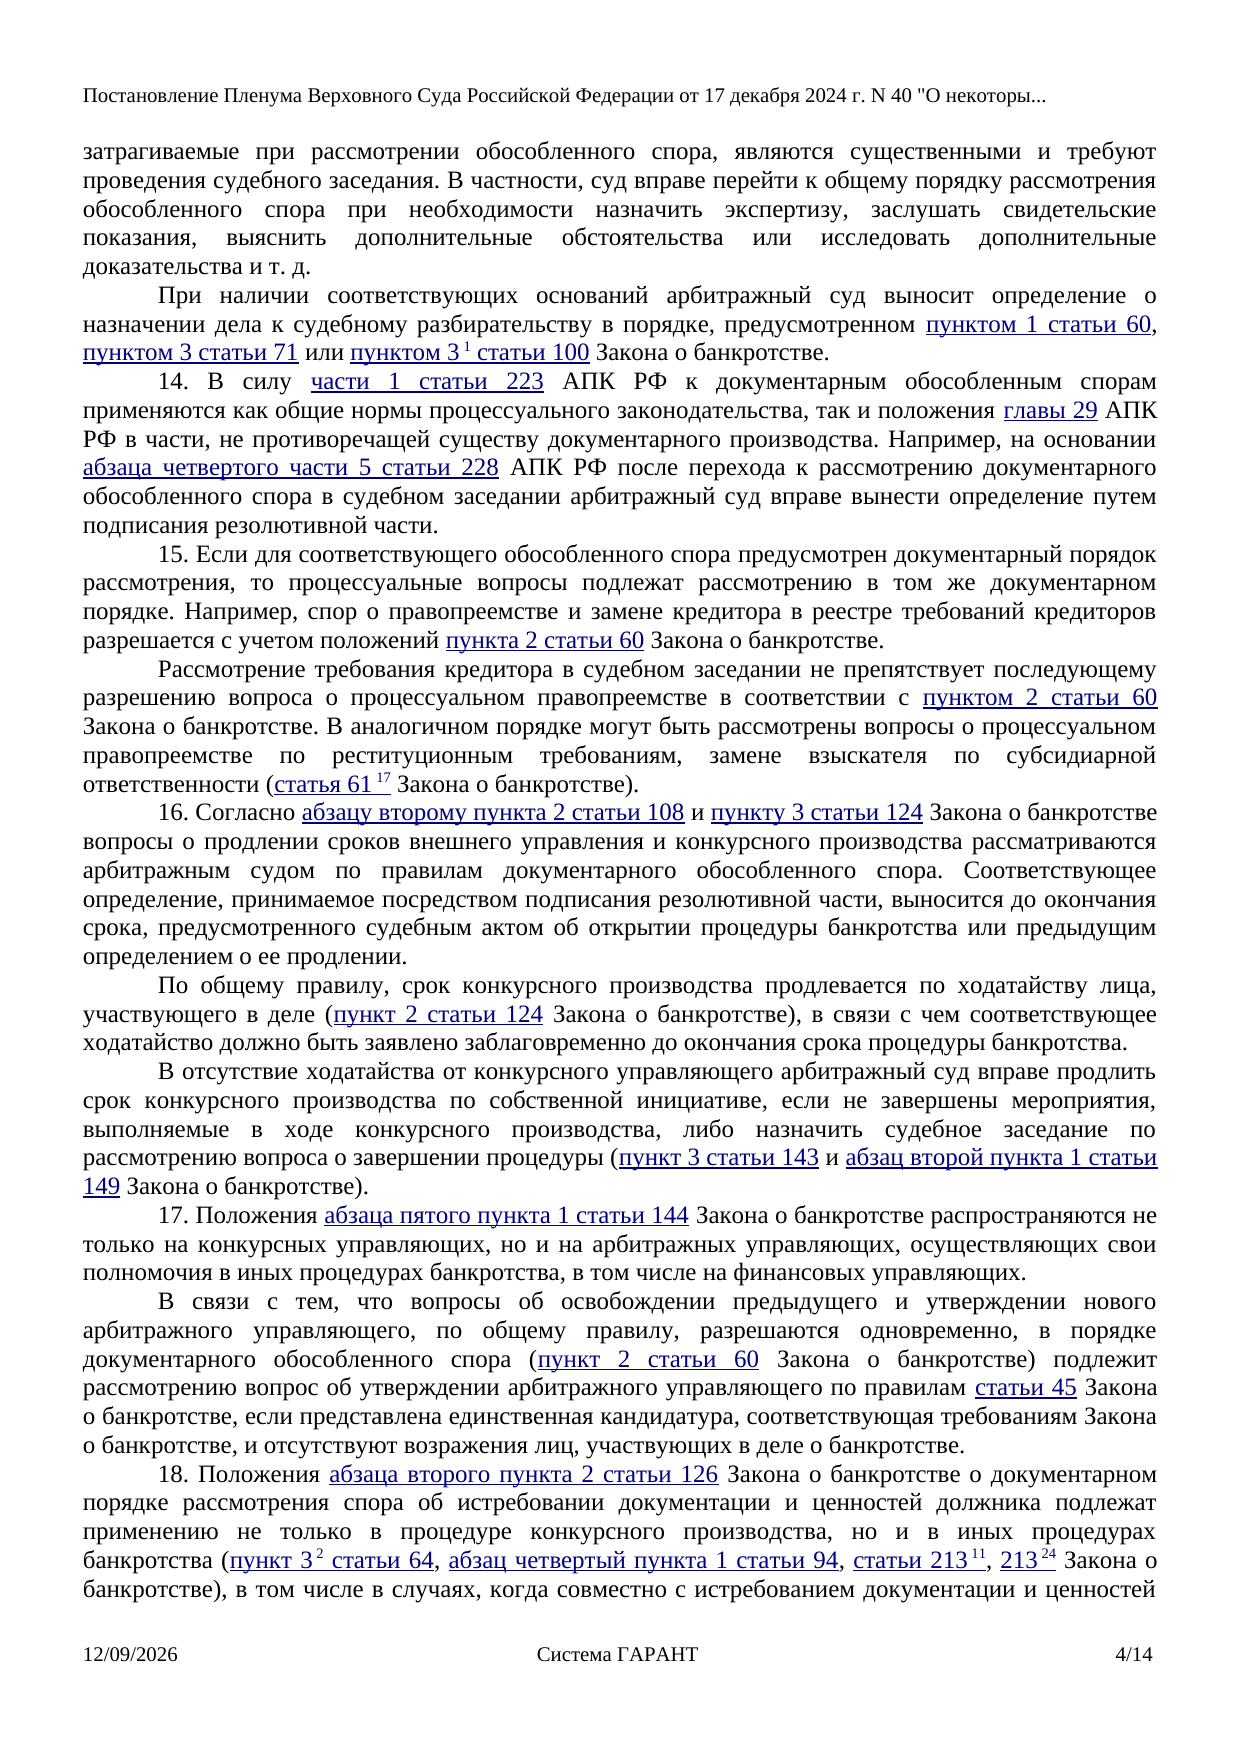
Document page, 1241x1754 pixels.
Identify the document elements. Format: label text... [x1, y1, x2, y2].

text 14. В силу части 1 статьи 223 АПК РФ к документарным обособленным спорам применяются как общие нормы процессуального законодательства, так и положения главы 29 АПК РФ в части, не противоречащей существу документарного производства. Например, на основании абзаца четвертого части 5 статьи 228 АПК РФ после перехода к рассмотрению документарного обособленного спора в судебном заседании арбитражный суд вправе вынести определение путем подписания резолютивной части. [83, 366, 1157, 539]
text 17. Положения абзаца пятого пункта 1 статьи 144 Закона о банкротстве распространяются не только на конкурсных управляющих, но и на арбитражных управляющих, осуществляющих свои полномочия в иных процедурах банкротства, в том числе на финансовых управляющих. [83, 1200, 1157, 1286]
text В связи с тем, что вопросы об освобождении предыдущего и утверждении нового арбитражного управляющего, по общему правилу, разрешаются одновременно, в порядке документарного обособленного спора (пункт 2 статьи 60 Закона о банкротстве) подлежит рассмотрению вопрос об утверждении арбитражного управляющего по правилам статьи 45 Закона о банкротстве, если представлена единственная кандидатура, соответствующая требованиям Закона о банкротстве, и отсутствуют возражения лиц, участвующих в деле о банкротстве. [83, 1286, 1157, 1459]
text В отсутствие ходатайства от конкурсного управляющего арбитражный суд вправе продлить срок конкурсного производства по собственной инициативе, если не завершены мероприятия, выполняемые в ходе конкурсного производства, либо назначить судебное заседание по рассмотрению вопроса о завершении процедуры (пункт 3 статьи 143 и абзац второй пункта 1 статьи 149 Закона о банкротстве). [83, 1056, 1157, 1200]
text 16. Согласно абзацу второму пункта 2 статьи 108 и пункту 3 статьи 124 Закона о банкротстве вопросы о продлении сроков внешнего управления и конкурсного производства рассматриваются арбитражным судом по правилам документарного обособленного спора. Соответствующее определение, принимаемое посредством подписания резолютивной части, выносится до окончания срока, предусмотренного судебным актом об открытии процедуры банкротства или предыдущим определением о ее продлении. [83, 797, 1157, 970]
text По общему правилу, срок конкурсного производства продлевается по ходатайству лица, участвующего в деле (пункт 2 статьи 124 Закона о банкротстве), в связи с чем соответствующее ходатайство должно быть заявлено заблаговременно до окончания срока процедуры банкротства. [83, 970, 1157, 1056]
text 18. Положения абзаца второго пункта 2 статьи 126 Закона о банкротстве о документарном порядке рассмотрения спора об истребовании документации и ценностей должника подлежат применению не только в процедуре конкурсного производства, но и в иных процедурах банкротства (пункт 3 2 статьи 64, абзац четвертый пункта 1 статьи 94, статьи 213 11, 213 24 Закона о банкротстве), в том числе в случаях, когда совместно с истребованием документации и ценностей [83, 1459, 1157, 1602]
text затрагиваемые при рассмотрении обособленного спора, являются существенными и требуют проведения судебного заседания. В частности, суд вправе перейти к общему порядку рассмотрения обособленного спора при необходимости назначить экспертизу, заслушать свидетельские показания, выяснить дополнительные обстоятельства или исследовать дополнительные доказательства и т. д. [83, 136, 1157, 280]
text Рассмотрение требования кредитора в судебном заседании не препятствует последующему разрешению вопроса о процессуальном правопреемстве в соответствии с пунктом 2 статьи 60 Закона о банкротстве. В аналогичном порядке могут быть рассмотрены вопросы о процессуальном правопреемстве по реституционным требованиям, замене взыскателя по субсидиарной ответственности (статья 61 17 Закона о банкротстве). [83, 654, 1157, 797]
text При наличии соответствующих оснований арбитражный суд выносит определение о назначении дела к судебному разбирательству в порядке, предусмотренном пунктом 1 статьи 60, пунктом 3 статьи 71 или пунктом 3 1 статьи 100 Закона о банкротстве. [83, 280, 1157, 366]
text 15. Если для соответствующего обособленного спора предусмотрен документарный порядок рассмотрения, то процессуальные вопросы подлежат рассмотрению в том же документарном порядке. Например, спор о правопреемстве и замене кредитора в реестре требований кредиторов разрешается с учетом положений пункта 2 статьи 60 Закона о банкротстве. [83, 539, 1157, 654]
